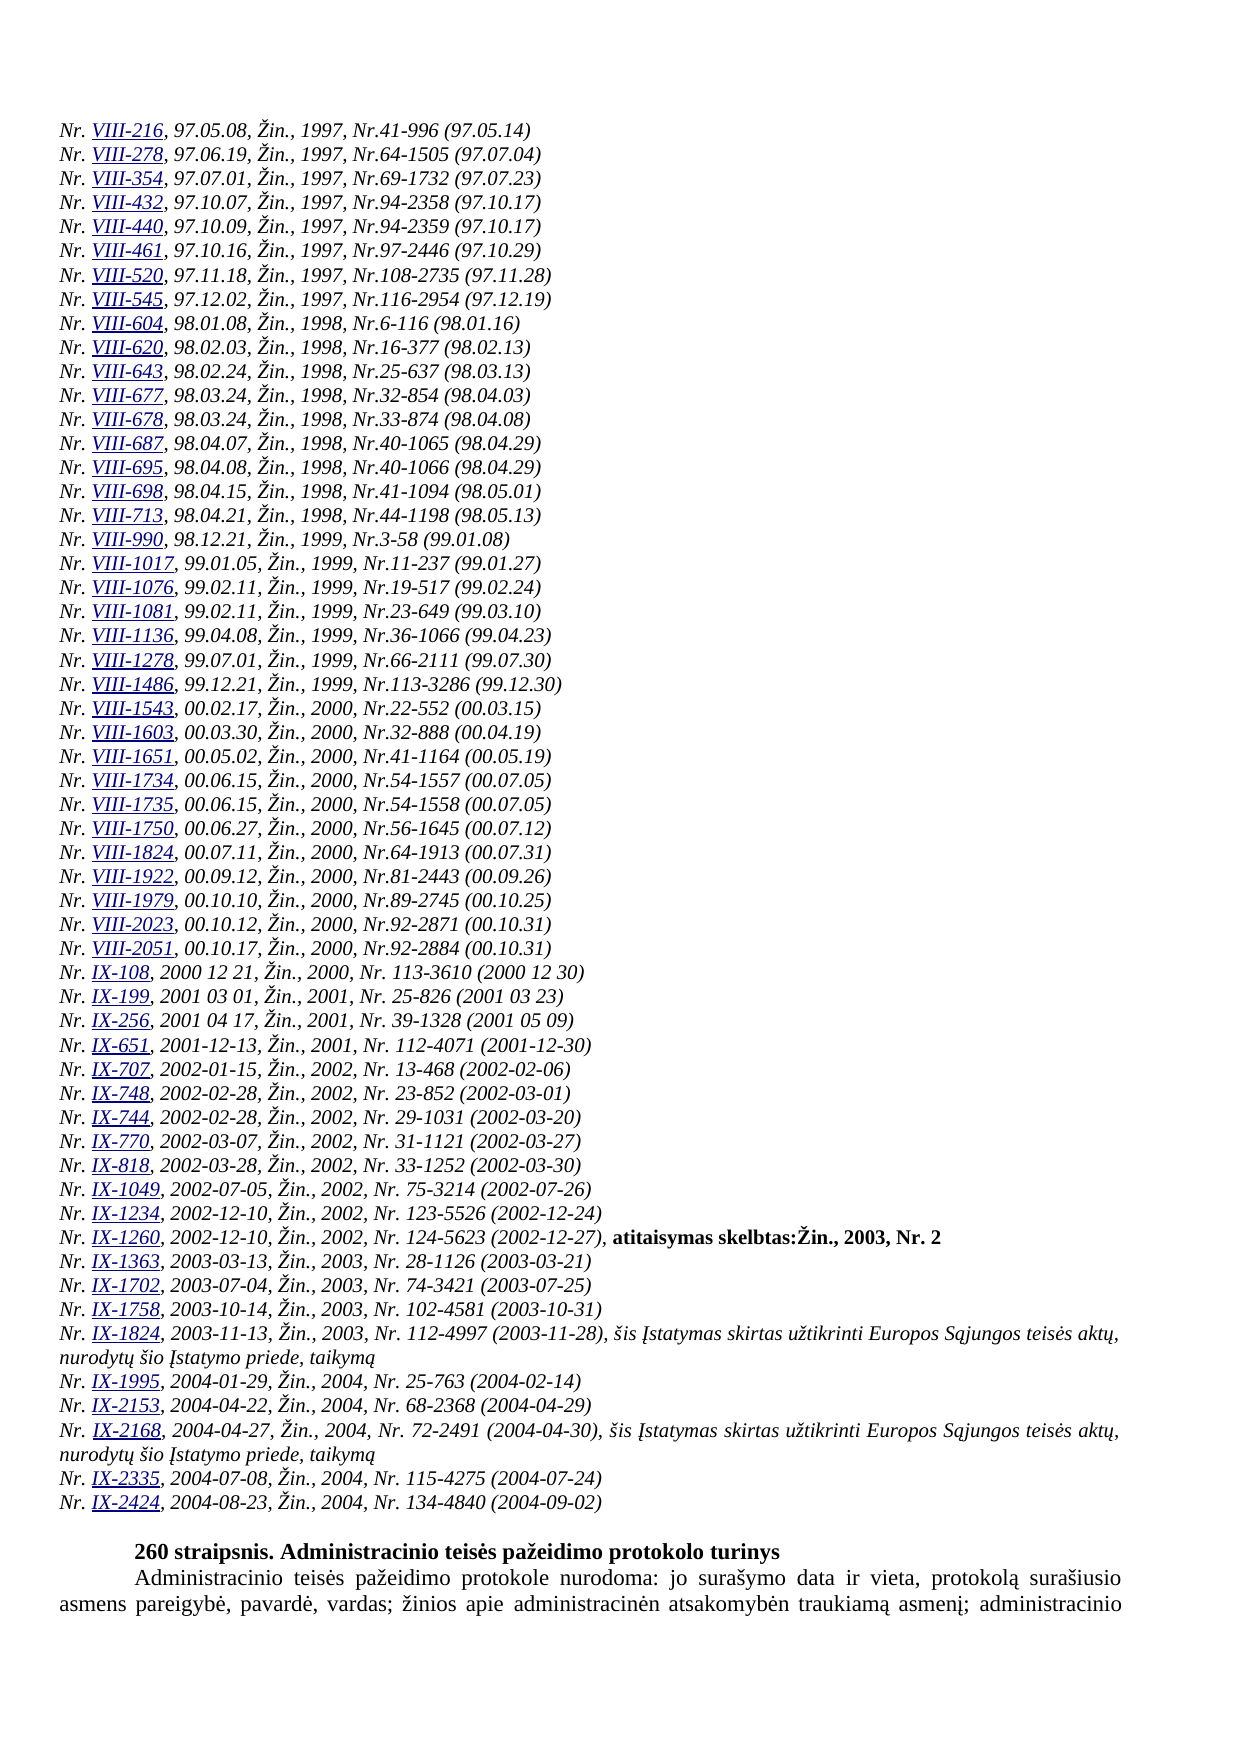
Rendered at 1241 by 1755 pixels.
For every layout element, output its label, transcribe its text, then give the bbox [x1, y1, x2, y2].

text Nr. IX-744, 2002-02-28, Žin., 2002, Nr. 29-1031 (2002-03-20) [59, 1105, 1122, 1129]
text Nr. VIII-432, 97.10.07, Žin., 1997, Nr.94-2358 (97.10.17) [59, 190, 1122, 214]
text Nr. VIII-695, 98.04.08, Žin., 1998, Nr.40-1066 (98.04.29) [59, 455, 1122, 479]
text Nr. IX-651, 2001-12-13, Žin., 2001, Nr. 112-4071 (2001-12-30) [59, 1032, 1122, 1057]
text Nr. IX-1363, 2003-03-13, Žin., 2003, Nr. 28-1126 (2003-03-21) [59, 1249, 1122, 1273]
text Nr. VIII-1278, 99.07.01, Žin., 1999, Nr.66-2111 (99.07.30) [59, 647, 1122, 672]
text Nr. IX-1824, 2003-11-13, Žin., 2003, Nr. 112-4997 (2003-11-28), šis Įstatymas skirtas užtikrinti Europos Sąjungos teisės aktų, nurodytų šio Įstatymo priede, taikymą [59, 1321, 1122, 1369]
text Nr. VIII-678, 98.03.24, Žin., 1998, Nr.33-874 (98.04.08) [59, 407, 1122, 431]
text Nr. IX-707, 2002-01-15, Žin., 2002, Nr. 13-468 (2002-02-06) [59, 1057, 1122, 1081]
text Nr. VIII-278, 97.06.19, Žin., 1997, Nr.64-1505 (97.07.04) [59, 142, 1122, 166]
text Nr. VIII-1017, 99.01.05, Žin., 1999, Nr.11-237 (99.01.27) [59, 551, 1122, 575]
text Nr. VIII-1979, 00.10.10, Žin., 2000, Nr.89-2745 (00.10.25) [59, 888, 1122, 912]
text Nr. VIII-354, 97.07.01, Žin., 1997, Nr.69-1732 (97.07.23) [59, 166, 1122, 190]
text Nr. VIII-1076, 99.02.11, Žin., 1999, Nr.19-517 (99.02.24) [59, 575, 1122, 599]
text Nr. IX-1234, 2002-12-10, Žin., 2002, Nr. 123-5526 (2002-12-24) [59, 1201, 1122, 1225]
text Nr. VIII-604, 98.01.08, Žin., 1998, Nr.6-116 (98.01.16) [59, 311, 1122, 335]
text Nr. VIII-216, 97.05.08, Žin., 1997, Nr.41-996 (97.05.14) [59, 118, 1122, 142]
text Nr. VIII-545, 97.12.02, Žin., 1997, Nr.116-2954 (97.12.19) [59, 287, 1122, 311]
text Nr. VIII-520, 97.11.18, Žin., 1997, Nr.108-2735 (97.11.28) [59, 262, 1122, 287]
text Nr. VIII-461, 97.10.16, Žin., 1997, Nr.97-2446 (97.10.29) [59, 238, 1122, 262]
text Nr. VIII-1543, 00.02.17, Žin., 2000, Nr.22-552 (00.03.15) [59, 696, 1122, 720]
text Nr. VIII-440, 97.10.09, Žin., 1997, Nr.94-2359 (97.10.17) [59, 214, 1122, 238]
text Nr. VIII-1081, 99.02.11, Žin., 1999, Nr.23-649 (99.03.10) [59, 599, 1122, 623]
text Nr. IX-1995, 2004-01-29, Žin., 2004, Nr. 25-763 (2004-02-14) [59, 1369, 1122, 1393]
text Nr. VIII-1651, 00.05.02, Žin., 2000, Nr.41-1164 (00.05.19) [59, 744, 1122, 768]
text Nr. VIII-620, 98.02.03, Žin., 1998, Nr.16-377 (98.02.13) [59, 335, 1122, 359]
text Nr. VIII-698, 98.04.15, Žin., 1998, Nr.41-1094 (98.05.01) [59, 479, 1122, 503]
text Nr. IX-2168, 2004-04-27, Žin., 2004, Nr. 72-2491 (2004-04-30), šis Įstatymas skirtas užtikrinti Europos Sąjungos teisės aktų, nurodytų šio Įstatymo priede, taikymą [59, 1417, 1122, 1466]
text Nr. IX-199, 2001 03 01, Žin., 2001, Nr. 25-826 (2001 03 23) [59, 984, 1122, 1008]
text Nr. IX-256, 2001 04 17, Žin., 2001, Nr. 39-1328 (2001 05 09) [59, 1008, 1122, 1032]
text Nr. VIII-1136, 99.04.08, Žin., 1999, Nr.36-1066 (99.04.23) [59, 623, 1122, 647]
text Nr. VIII-1734, 00.06.15, Žin., 2000, Nr.54-1557 (00.07.05) [59, 768, 1122, 792]
text Nr. VIII-990, 98.12.21, Žin., 1999, Nr.3-58 (99.01.08) [59, 527, 1122, 551]
text Nr. VIII-1603, 00.03.30, Žin., 2000, Nr.32-888 (00.04.19) [59, 720, 1122, 744]
text Nr. IX-1702, 2003-07-04, Žin., 2003, Nr. 74-3421 (2003-07-25) [59, 1273, 1122, 1297]
text Nr. VIII-1824, 00.07.11, Žin., 2000, Nr.64-1913 (00.07.31) [59, 840, 1122, 864]
text Nr. IX-748, 2002-02-28, Žin., 2002, Nr. 23-852 (2002-03-01) [59, 1081, 1122, 1105]
text Nr. IX-108, 2000 12 21, Žin., 2000, Nr. 113-3610 (2000 12 30) [59, 960, 1122, 984]
text Nr. VIII-1486, 99.12.21, Žin., 1999, Nr.113-3286 (99.12.30) [59, 672, 1122, 696]
text 260 straipsnis. Administracinio teisės pažeidimo protokolo turinys [59, 1538, 1122, 1564]
text Nr. VIII-2051, 00.10.17, Žin., 2000, Nr.92-2884 (00.10.31) [59, 936, 1122, 960]
text Nr. IX-2153, 2004-04-22, Žin., 2004, Nr. 68-2368 (2004-04-29) [59, 1393, 1122, 1417]
text Nr. VIII-1750, 00.06.27, Žin., 2000, Nr.56-1645 (00.07.12) [59, 816, 1122, 840]
text Administracinio teisės pažeidimo protokole nurodoma: jo surašymo data ir vieta, protokolą surašiusio asmens pareigybė, pavardė, vardas; žinios apie administracinėn atsakomybėn traukiamą asmenį; administracinio [59, 1564, 1122, 1617]
text Nr. IX-2335, 2004-07-08, Žin., 2004, Nr. 115-4275 (2004-07-24) [59, 1466, 1122, 1490]
text Nr. IX-1049, 2002-07-05, Žin., 2002, Nr. 75-3214 (2002-07-26) [59, 1177, 1122, 1201]
text Nr. IX-770, 2002-03-07, Žin., 2002, Nr. 31-1121 (2002-03-27) [59, 1129, 1122, 1153]
text Nr. VIII-713, 98.04.21, Žin., 1998, Nr.44-1198 (98.05.13) [59, 503, 1122, 527]
text Nr. VIII-2023, 00.10.12, Žin., 2000, Nr.92-2871 (00.10.31) [59, 912, 1122, 936]
text Nr. IX-2424, 2004-08-23, Žin., 2004, Nr. 134-4840 (2004-09-02) [59, 1490, 1122, 1514]
text Nr. VIII-677, 98.03.24, Žin., 1998, Nr.32-854 (98.04.03) [59, 383, 1122, 407]
text Nr. IX-1260, 2002-12-10, Žin., 2002, Nr. 124-5623 (2002-12-27), atitaisymas skelbtas:Žin., 2003, Nr. 2 [59, 1225, 1122, 1249]
text Nr. VIII-643, 98.02.24, Žin., 1998, Nr.25-637 (98.03.13) [59, 359, 1122, 383]
text Nr. IX-818, 2002-03-28, Žin., 2002, Nr. 33-1252 (2002-03-30) [59, 1153, 1122, 1177]
text Nr. VIII-687, 98.04.07, Žin., 1998, Nr.40-1065 (98.04.29) [59, 431, 1122, 455]
text Nr. VIII-1735, 00.06.15, Žin., 2000, Nr.54-1558 (00.07.05) [59, 792, 1122, 816]
text Nr. IX-1758, 2003-10-14, Žin., 2003, Nr. 102-4581 (2003-10-31) [59, 1297, 1122, 1321]
text Nr. VIII-1922, 00.09.12, Žin., 2000, Nr.81-2443 (00.09.26) [59, 864, 1122, 888]
